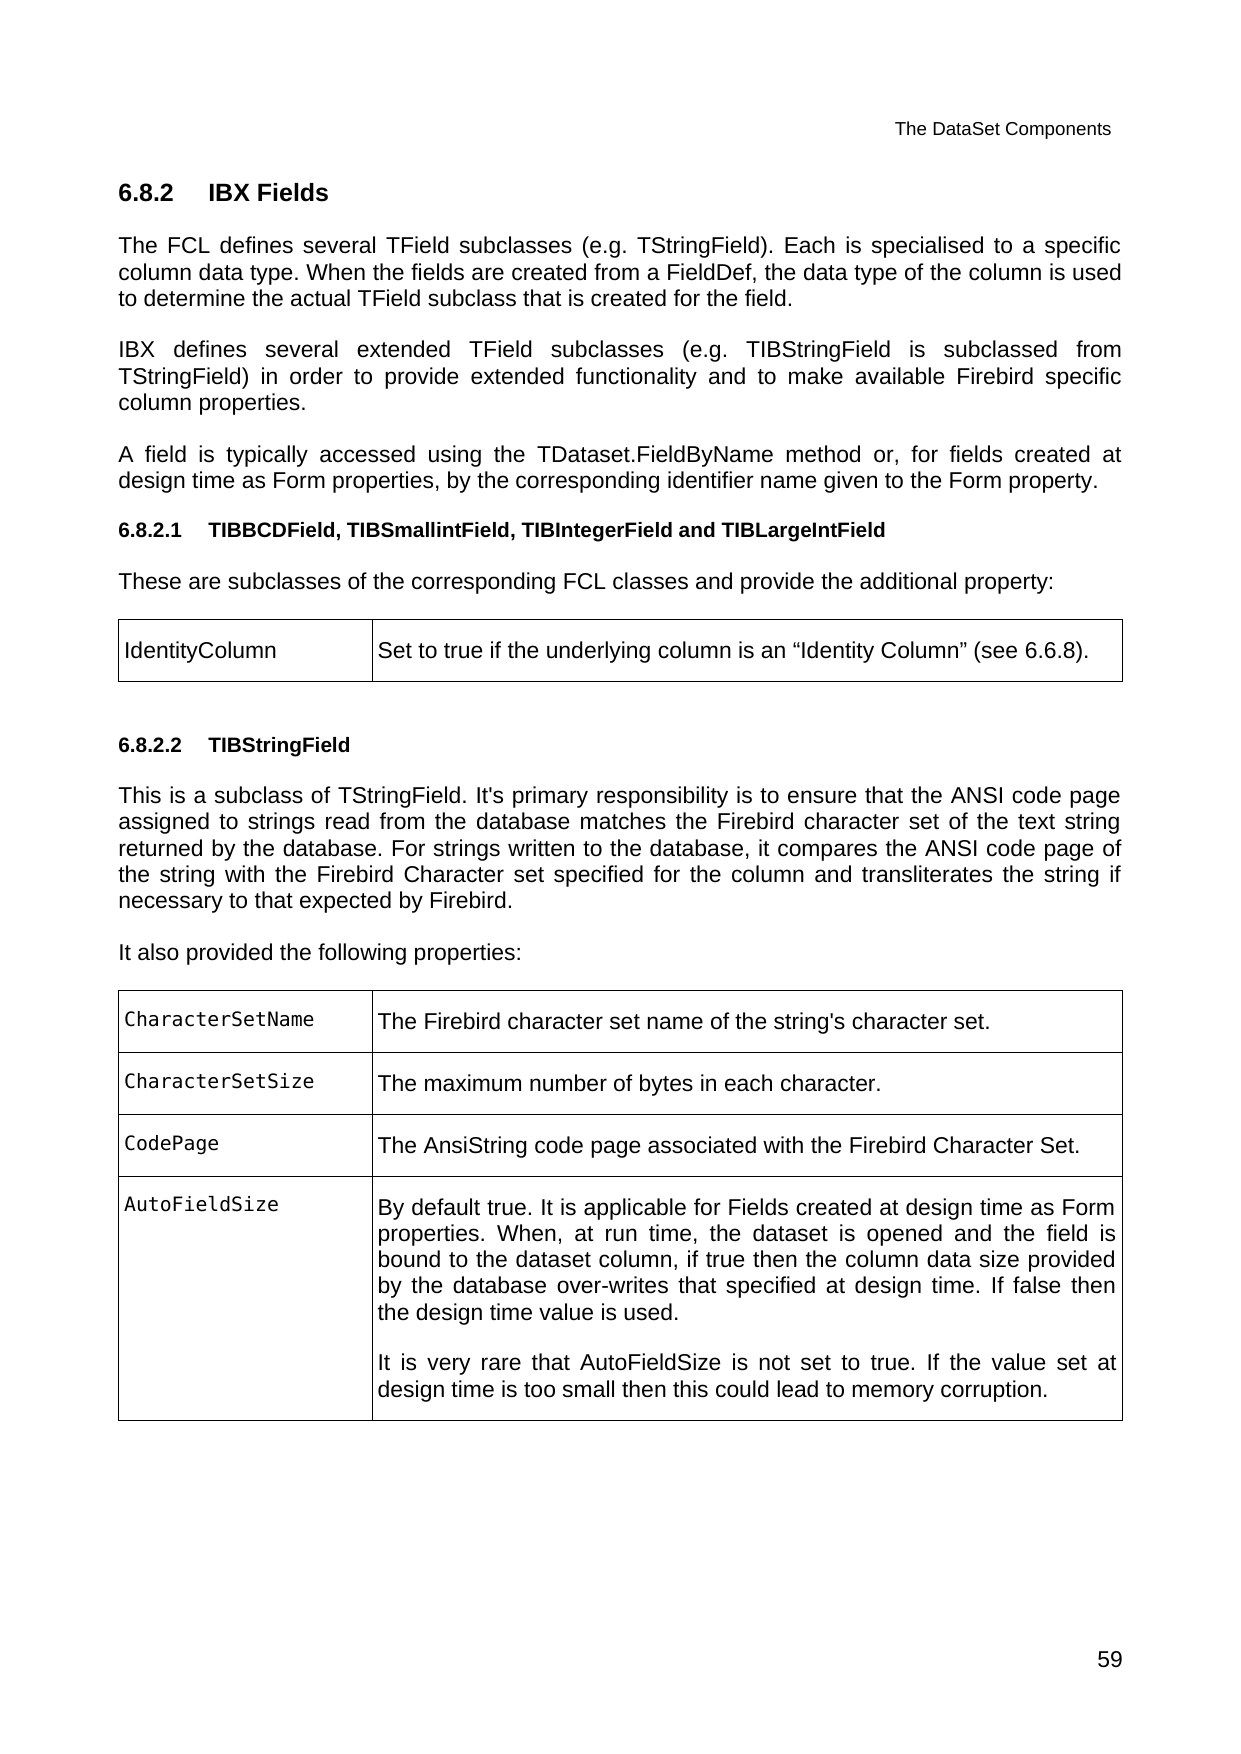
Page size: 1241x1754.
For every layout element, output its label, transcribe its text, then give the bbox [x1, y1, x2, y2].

table_cell The maximum number of bytes in each character. [373, 1053, 1122, 1114]
subtitle IBX Fields [118, 178, 1122, 207]
table_cell By default true. It is applicable for Fields created at design time as Form properties. When, at run time, the dataset is opened and the field is bound to the dataset column, if true then the column data size provided by the database over-writes that specified at design time. If false then the design time value is used. It is very rare that AutoFieldSize is not set to true. If the value set at design time is too small then this could lead to memory corruption. [373, 1177, 1122, 1419]
table_cell CharacterSetSize [119, 1053, 372, 1114]
text IBX defines several extended TField subclasses (e.g. TIBStringField is subclassed from TStringField) in order to provide extended functionality and to make available Firebird specific column properties. [118, 336, 1122, 416]
table_header Set to true if the underlying column is an “Identity Column” (see 6.6.8). [373, 620, 1122, 681]
table_cell AutoFieldSize [119, 1177, 372, 1419]
table_header The Firebird character set name of the string's character set. [373, 991, 1122, 1052]
text The FCL defines several TField subclasses (e.g. TStringField). Each is specialised to a specific column data type. When the fields are created from a FieldDef, the data type of the column is used to determine the actual TField subclass that is created for the field. [118, 232, 1122, 311]
text This is a subclass of TStringField. It's primary responsibility is to ensure that the ANSI code page assigned to strings read from the database matches the Firebird character set of the text string returned by the database. For strings written to the database, it compares the ANSI code page of the string with the Firebird Character set specified for the column and transliterates the string if necessary to that expected by Firebird. [118, 782, 1122, 914]
subtitle TIBStringField [118, 732, 1122, 756]
text These are subclasses of the corresponding FCL classes and provide the additional property: [118, 568, 1122, 594]
text A field is typically accessed using the TDataset.FieldByName method or, for fields created at design time as Form properties, by the corresponding identifier name given to the Form property. [118, 441, 1122, 493]
table_cell The AnsiString code page associated with the Firebird Character Set. [373, 1115, 1122, 1176]
table_header CharacterSetName [119, 991, 372, 1052]
subtitle TIBBCDField, TIBSmallintField, TIBIntegerField and TIBLargeIntField [118, 518, 1122, 542]
table_cell CodePage [119, 1115, 372, 1176]
table_header IdentityColumn [119, 620, 372, 681]
text It also provided the following properties: [118, 939, 1122, 965]
